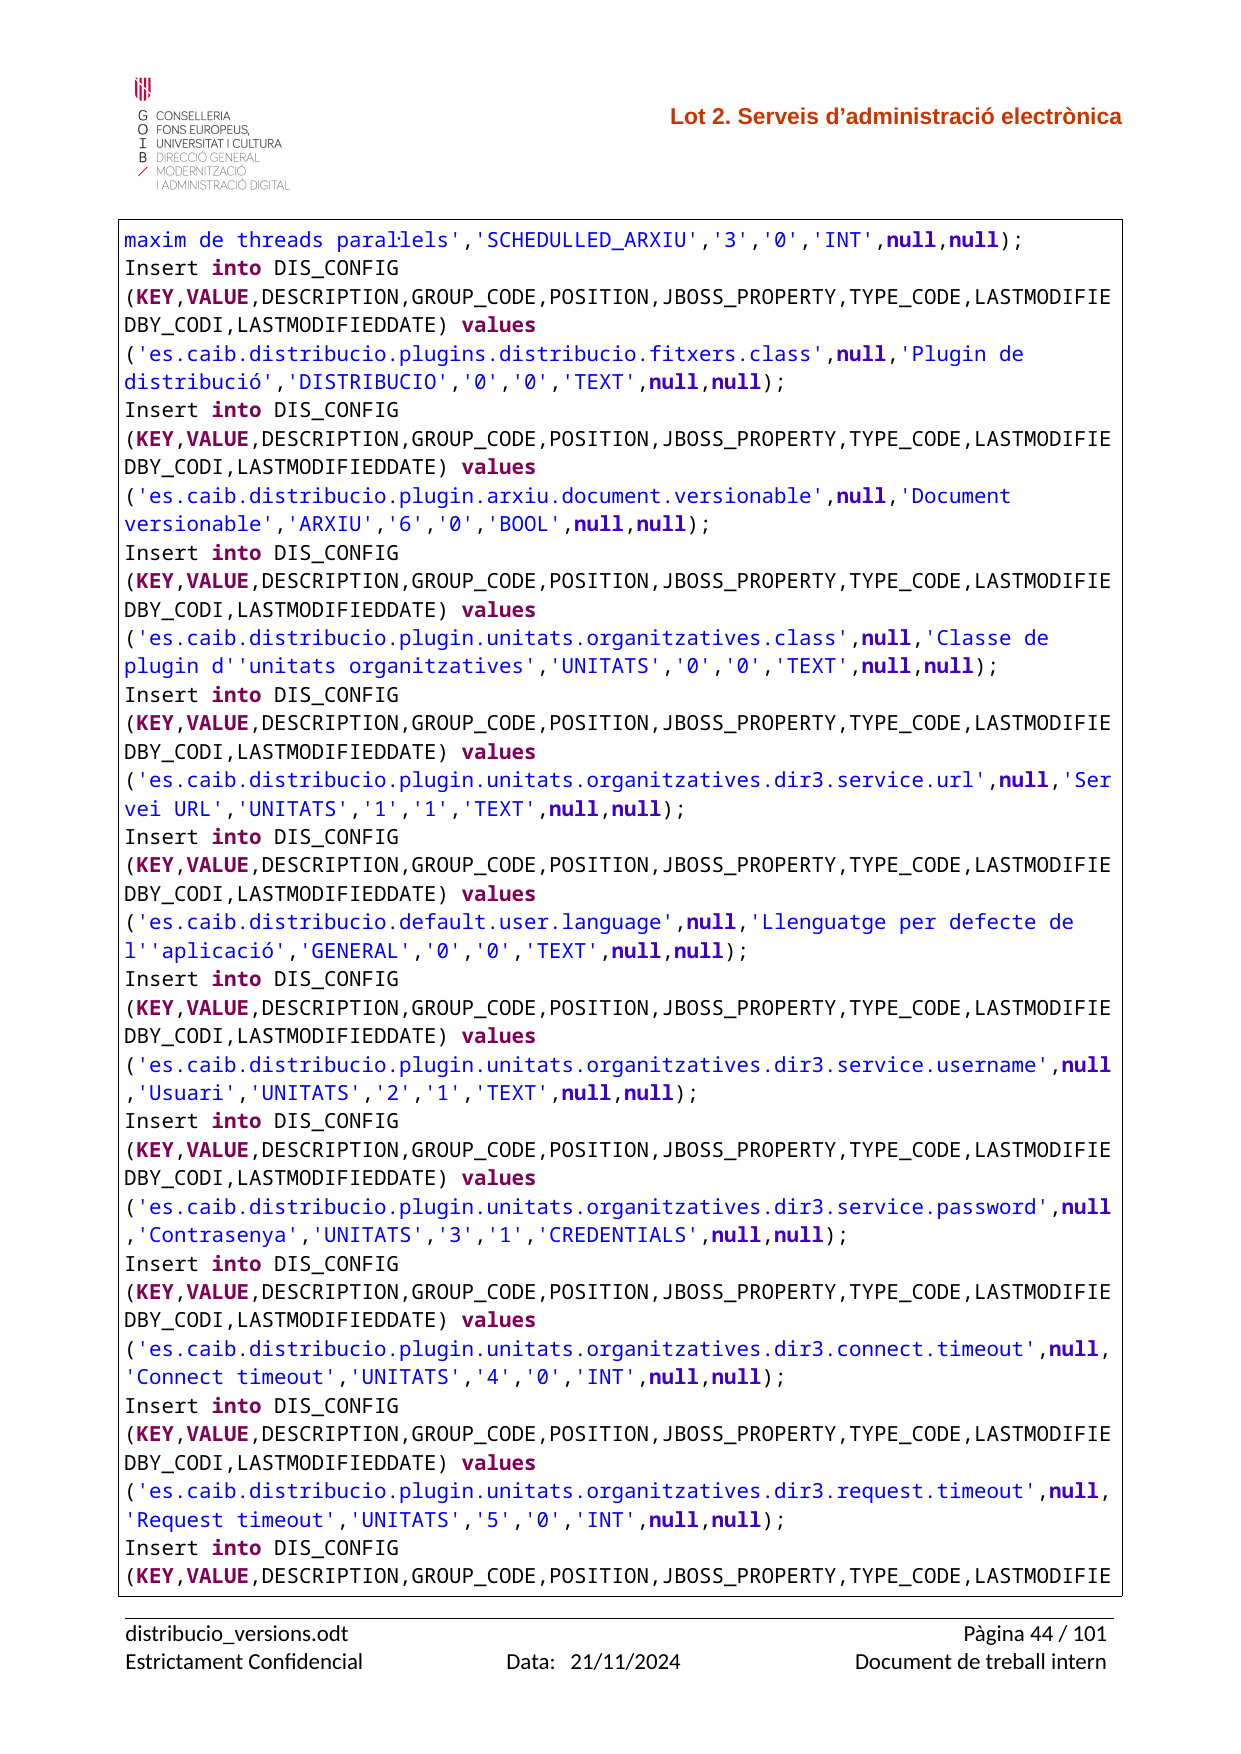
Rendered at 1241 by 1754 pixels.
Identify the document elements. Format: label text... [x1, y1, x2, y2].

picture [126, 70, 299, 197]
table_header maxim de threads paral·lels','SCHEDULLED_ARXIU','3','0','INT',null,null); Insert into DIS_CONFIG (KEY,VALUE,DESCRIPTION,GROUP_CODE,POSITION,JBOSS_PROPERTY,TYPE_CODE,LASTMODIFIEDBY_CODI,LASTMODIFIEDDATE) values ('es.caib.distribucio.plugins.distribucio.fitxers.class',null,'Plugin de distribució','DISTRIBUCIO','0','0','TEXT',null,null); Insert into DIS_CONFIG (KEY,VALUE,DESCRIPTION,GROUP_CODE,POSITION,JBOSS_PROPERTY,TYPE_CODE,LASTMODIFIEDBY_CODI,LASTMODIFIEDDATE) values ('es.caib.distribucio.plugin.arxiu.document.versionable',null,'Document versionable','ARXIU','6','0','BOOL',null,null); Insert into DIS_CONFIG (KEY,VALUE,DESCRIPTION,GROUP_CODE,POSITION,JBOSS_PROPERTY,TYPE_CODE,LASTMODIFIEDBY_CODI,LASTMODIFIEDDATE) values ('es.caib.distribucio.plugin.unitats.organitzatives.class',null,'Classe de plugin d''unitats organitzatives','UNITATS','0','0','TEXT',null,null); Insert into DIS_CONFIG (KEY,VALUE,DESCRIPTION,GROUP_CODE,POSITION,JBOSS_PROPERTY,TYPE_CODE,LASTMODIFIEDBY_CODI,LASTMODIFIEDDATE) values ('es.caib.distribucio.plugin.unitats.organitzatives.dir3.service.url',null,'Servei URL','UNITATS','1','1','TEXT',null,null); Insert into DIS_CONFIG (KEY,VALUE,DESCRIPTION,GROUP_CODE,POSITION,JBOSS_PROPERTY,TYPE_CODE,LASTMODIFIEDBY_CODI,LASTMODIFIEDDATE) values ('es.caib.distribucio.default.user.language',null,'Llenguatge per defecte de l''aplicació','GENERAL','0','0','TEXT',null,null); Insert into DIS_CONFIG (KEY,VALUE,DESCRIPTION,GROUP_CODE,POSITION,JBOSS_PROPERTY,TYPE_CODE,LASTMODIFIEDBY_CODI,LASTMODIFIEDDATE) values ('es.caib.distribucio.plugin.unitats.organitzatives.dir3.service.username',null,'Usuari','UNITATS','2','1','TEXT',null,null); Insert into DIS_CONFIG (KEY,VALUE,DESCRIPTION,GROUP_CODE,POSITION,JBOSS_PROPERTY,TYPE_CODE,LASTMODIFIEDBY_CODI,LASTMODIFIEDDATE) values ('es.caib.distribucio.plugin.unitats.organitzatives.dir3.service.password',null,'Contrasenya','UNITATS','3','1','CREDENTIALS',null,null); Insert into DIS_CONFIG (KEY,VALUE,DESCRIPTION,GROUP_CODE,POSITION,JBOSS_PROPERTY,TYPE_CODE,LASTMODIFIEDBY_CODI,LASTMODIFIEDDATE) values ('es.caib.distribucio.plugin.unitats.organitzatives.dir3.connect.timeout',null,'Connect timeout','UNITATS','4','0','INT',null,null); Insert into DIS_CONFIG (KEY,VALUE,DESCRIPTION,GROUP_CODE,POSITION,JBOSS_PROPERTY,TYPE_CODE,LASTMODIFIEDBY_CODI,LASTMODIFIEDDATE) values ('es.caib.distribucio.plugin.unitats.organitzatives.dir3.request.timeout',null,'Request timeout','UNITATS','5','0','INT',null,null); Insert into DIS_CONFIG (KEY,VALUE,DESCRIPTION,GROUP_CODE,POSITION,JBOSS_PROPERTY,TYPE_CODE,LASTMODIFIE [119, 220, 1122, 1596]
